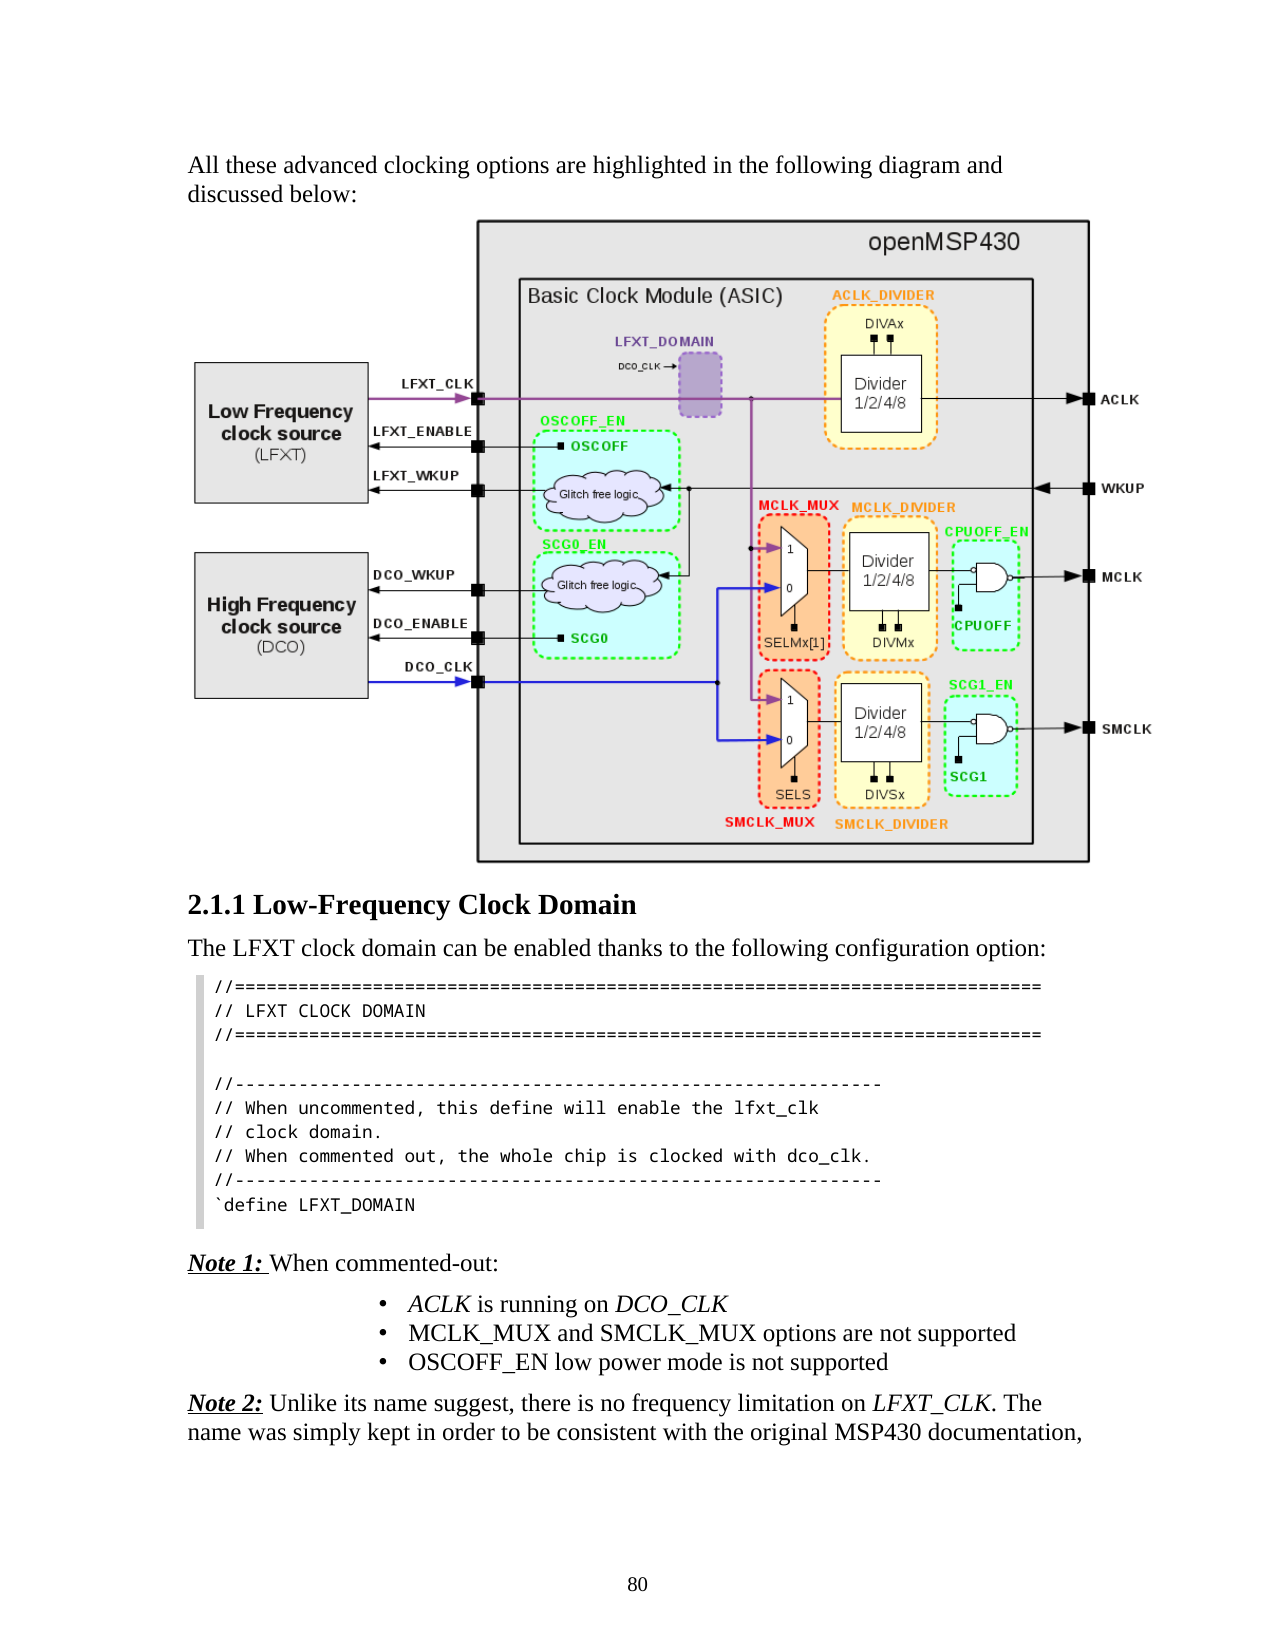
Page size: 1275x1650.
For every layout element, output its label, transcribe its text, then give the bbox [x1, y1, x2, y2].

text Note 1: When commented-out: [187, 1229, 1088, 1277]
list MCLK_MUX and SMCLK_MUX options are not supported [379, 1318, 1088, 1347]
list ACLK is running on DCO_CLK [379, 1289, 1088, 1318]
text All these advanced clocking options are highlighted in the following diagram and discussed below: [187, 150, 1088, 207]
table_header [196, 975, 204, 1229]
table_header [205, 975, 213, 1229]
table_header [187, 975, 196, 1229]
picture [187, 209, 1164, 870]
text The LFXT clock domain can be enabled thanks to the following configuration option: [187, 933, 1088, 962]
text Note 2: Unlike its name suggest, there is no frequency limitation on LFXT_CLK. The name was simply kept in order to be consistent with the original MSP430 documentation, [187, 1388, 1088, 1445]
text 2.1.1 Low-Frequency Clock Domain [187, 887, 1088, 921]
table_header //============================================================================ // LFXT CLOCK DOMAIN //============================================================================ //------------------------------------------------------------- // When uncommented, this define will enable the lfxt_clk // clock domain. // When commented out, the whole chip is clocked with dco_clk. //------------------------------------------------------------- `define LFXT_DOMAIN [213, 975, 1275, 1229]
list OSCOFF_EN low power mode is not supported [379, 1347, 1088, 1375]
